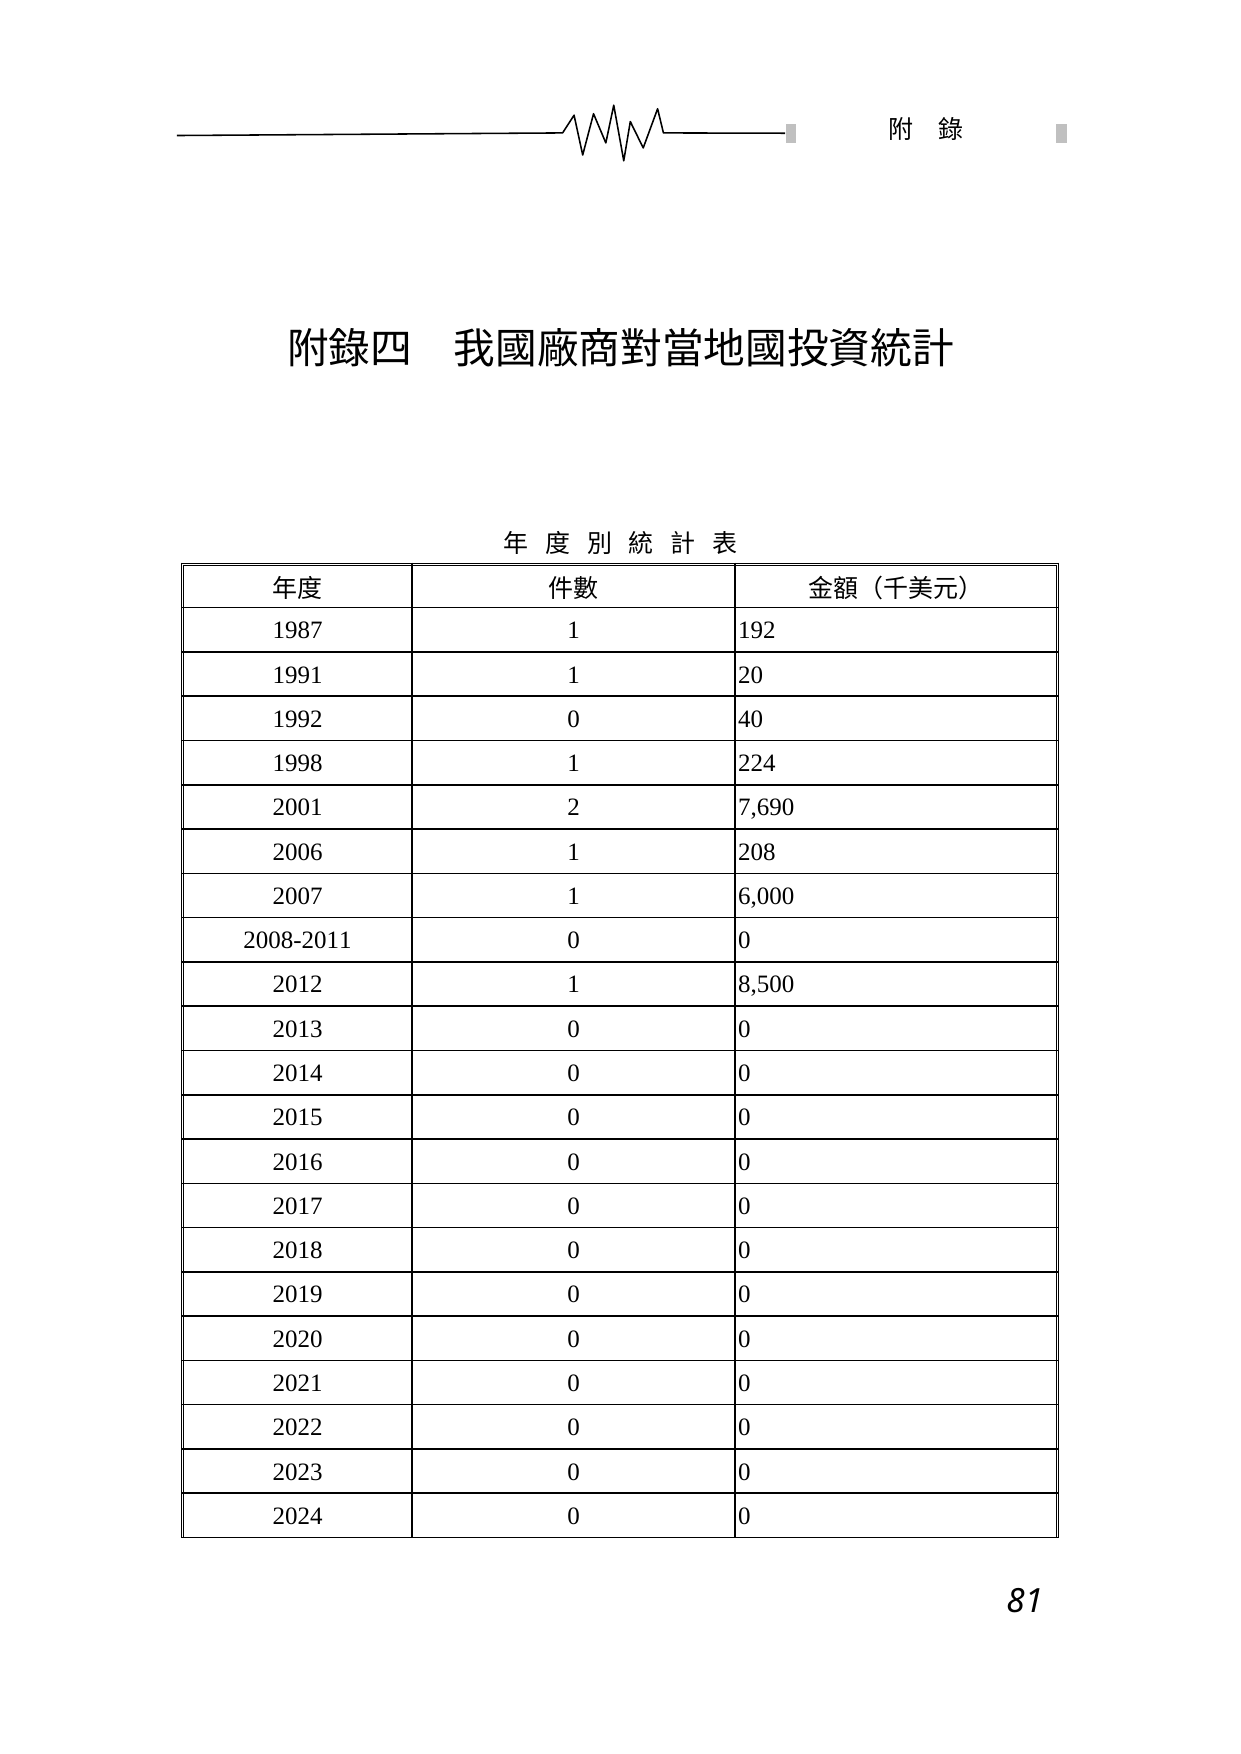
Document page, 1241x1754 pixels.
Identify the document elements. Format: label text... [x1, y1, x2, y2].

table_cell 0 [413, 1317, 734, 1359]
table_cell 0 [413, 1273, 734, 1315]
table_cell 2020 [184, 1317, 411, 1359]
table_cell 1 [413, 963, 734, 1005]
text 年度別統計表 [183, 500, 1058, 563]
table_cell 0 [413, 918, 734, 961]
table_cell 0 [736, 1450, 1056, 1492]
table_header 件數 [413, 566, 734, 607]
table_cell 0 [736, 1096, 1056, 1138]
table_cell 2014 [184, 1051, 411, 1094]
table_cell 6,000 [736, 874, 1056, 917]
table_cell 0 [736, 1007, 1056, 1049]
table_cell 1 [413, 608, 734, 651]
table_cell 7,690 [736, 786, 1056, 828]
table_cell 0 [736, 1184, 1056, 1227]
table_cell 1991 [184, 653, 411, 695]
table_cell 1 [413, 874, 734, 917]
table_cell 1 [413, 830, 734, 872]
table_cell 0 [413, 1450, 734, 1492]
table_cell 1992 [184, 697, 411, 740]
table_cell 0 [736, 1051, 1056, 1094]
table_cell 2 [413, 786, 734, 828]
table_cell 0 [736, 1361, 1056, 1404]
table_cell 0 [736, 1317, 1056, 1359]
table_cell 0 [736, 1273, 1056, 1315]
table_cell 2012 [184, 963, 411, 1005]
table_cell 2018 [184, 1228, 411, 1271]
table_cell 2013 [184, 1007, 411, 1049]
table_header 金額（千美元） [736, 566, 1056, 607]
table_header 年度 [184, 566, 411, 607]
table_cell 0 [413, 1184, 734, 1227]
table_cell 208 [736, 830, 1056, 872]
table_cell 2015 [184, 1096, 411, 1138]
table_cell 224 [736, 741, 1056, 784]
table_cell 0 [736, 1140, 1056, 1182]
table_cell 0 [736, 1405, 1056, 1448]
table_cell 40 [736, 697, 1056, 740]
table_cell 1998 [184, 741, 411, 784]
table_cell 2016 [184, 1140, 411, 1182]
table_cell 0 [413, 1007, 734, 1049]
table_cell 2017 [184, 1184, 411, 1227]
table_cell 0 [413, 697, 734, 740]
table_cell 2008-2011 [184, 918, 411, 961]
table_cell 192 [736, 608, 1056, 651]
table_cell 20 [736, 653, 1056, 695]
table_cell 2006 [184, 830, 411, 872]
table_cell 2023 [184, 1450, 411, 1492]
table_cell 0 [736, 1228, 1056, 1271]
table_cell 0 [413, 1140, 734, 1182]
table_cell 1 [413, 741, 734, 784]
text 附錄四 我國廠商對當地國投資統計 [183, 304, 1058, 366]
table_cell 2022 [184, 1405, 411, 1448]
table_cell 2007 [184, 874, 411, 917]
table_cell 2001 [184, 786, 411, 828]
table_cell 0 [413, 1405, 734, 1448]
table_cell 0 [413, 1361, 734, 1404]
table_cell 8,500 [736, 963, 1056, 1005]
table_cell 1 [413, 653, 734, 695]
table_cell 2019 [184, 1273, 411, 1315]
table_cell 0 [413, 1494, 734, 1537]
table_cell 0 [736, 918, 1056, 961]
table_cell 0 [736, 1494, 1056, 1537]
table_cell 2024 [184, 1494, 411, 1537]
table_cell 2021 [184, 1361, 411, 1404]
table_cell 0 [413, 1228, 734, 1271]
table_cell 0 [413, 1051, 734, 1094]
table_cell 1987 [184, 608, 411, 651]
table_cell 0 [413, 1096, 734, 1138]
